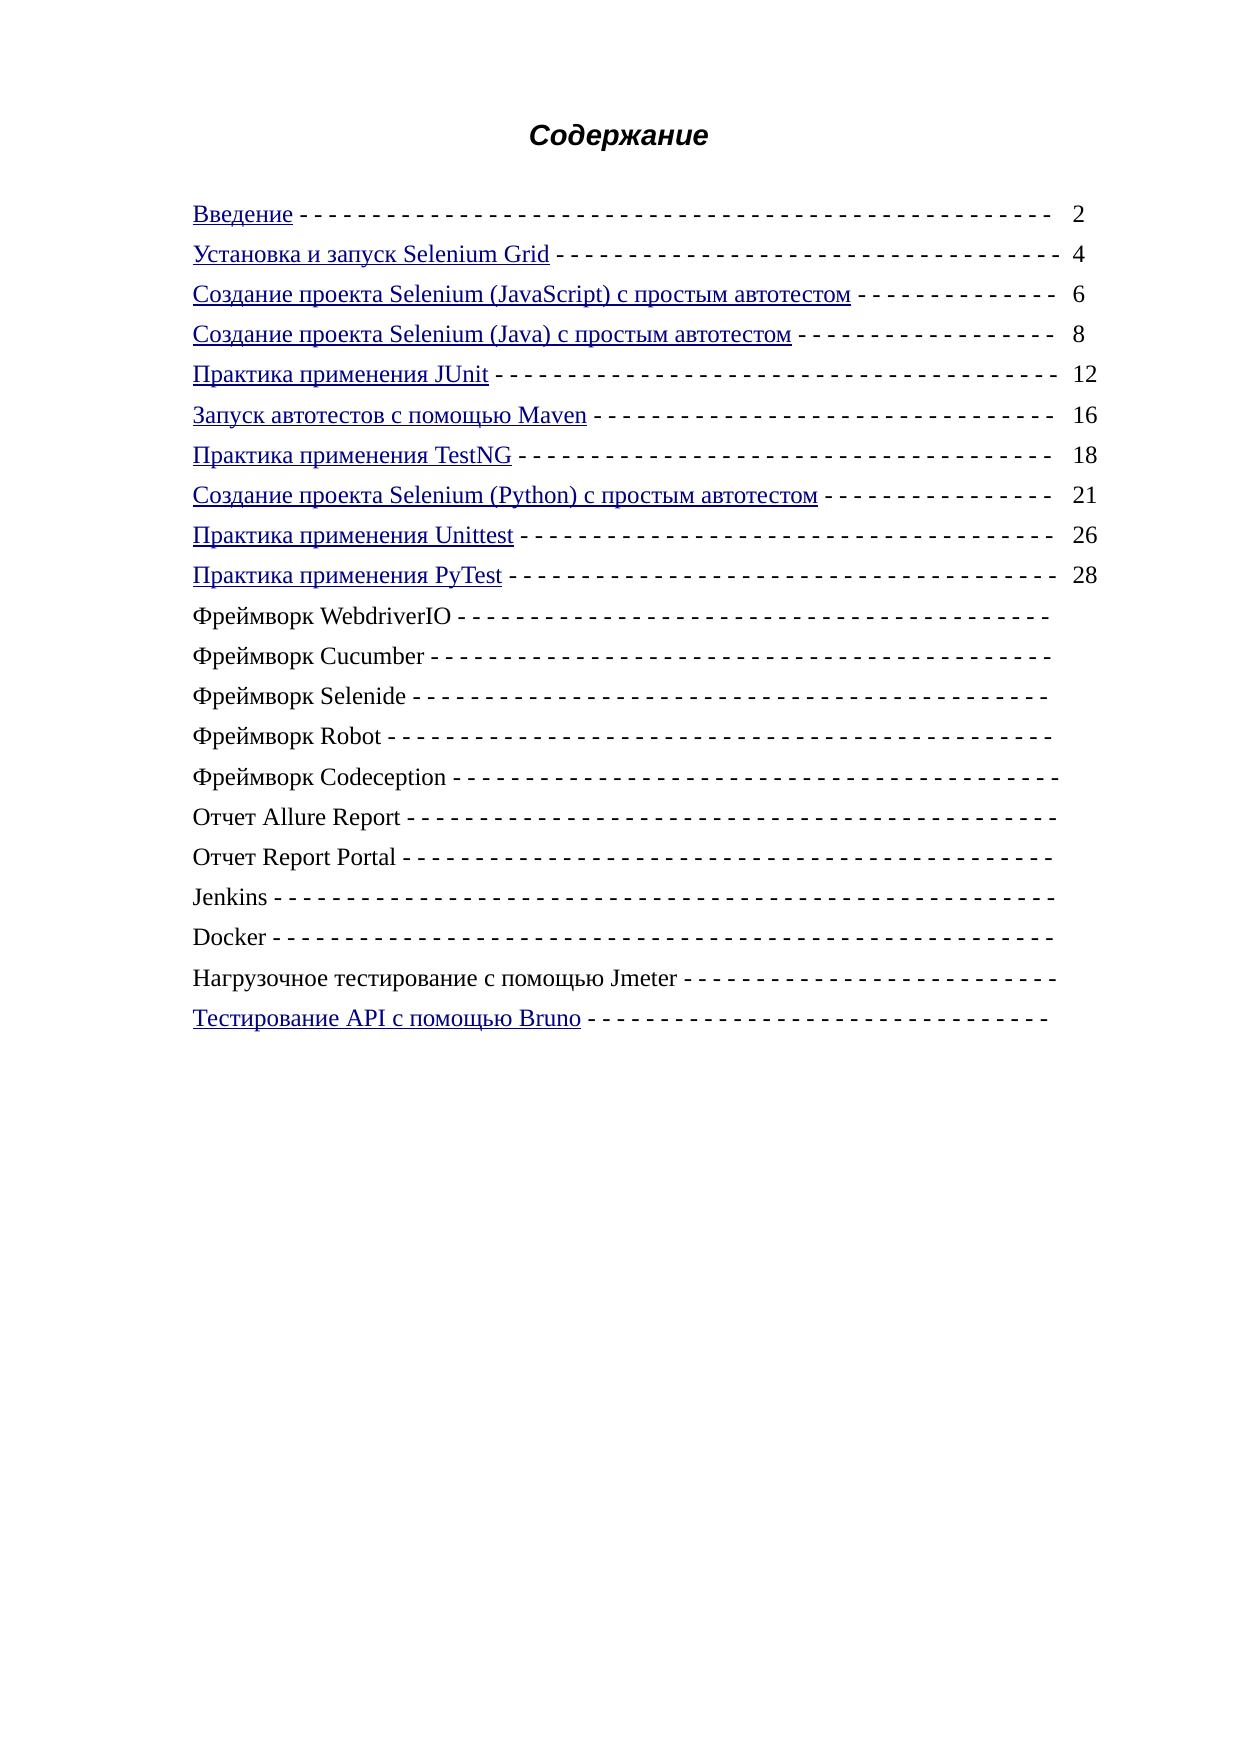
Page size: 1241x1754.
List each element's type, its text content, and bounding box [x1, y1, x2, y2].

table_cell [118, 876, 187, 917]
table_cell [1066, 957, 1122, 997]
table_cell Практика применения Unittest - - - - - - - - - - - - - - - - - - - - - - - - - - - - - - - - - - - - - [187, 515, 1066, 555]
table_cell Нагрузочное тестирование с помощью Jmeter - - - - - - - - - - - - - - - - - - - - - - - - - - [187, 957, 1066, 997]
table_cell Jenkins - - - - - - - - - - - - - - - - - - - - - - - - - - - - - - - - - - - - - - - - - - - - - - - - - - - - - - [187, 876, 1066, 917]
table_cell [118, 474, 187, 514]
table_cell Docker - - - - - - - - - - - - - - - - - - - - - - - - - - - - - - - - - - - - - - - - - - - - - - - - - - - - - - [187, 917, 1066, 957]
table_cell [1066, 876, 1122, 917]
table_cell [118, 394, 187, 434]
table_cell [1066, 595, 1122, 635]
subtitle Содержание [118, 118, 1122, 152]
table_header 2 [1066, 193, 1122, 233]
table_cell [1066, 997, 1122, 1037]
table_cell [118, 675, 187, 716]
table_cell 6 [1066, 273, 1122, 313]
table_cell [1066, 796, 1122, 836]
table_cell 18 [1066, 434, 1122, 474]
table_cell 8 [1066, 314, 1122, 354]
table_cell [1066, 635, 1122, 675]
table_cell [118, 796, 187, 836]
table_cell Отчет Report Portal - - - - - - - - - - - - - - - - - - - - - - - - - - - - - - - - - - - - - - - - - - - - - [187, 836, 1066, 876]
table_cell Практика применения TestNG - - - - - - - - - - - - - - - - - - - - - - - - - - - - - - - - - - - - - [187, 434, 1066, 474]
table_cell [118, 314, 187, 354]
table_cell Запуск автотестов с помощью Maven - - - - - - - - - - - - - - - - - - - - - - - - - - - - - - - - [187, 394, 1066, 434]
table_cell [118, 957, 187, 997]
table_cell Установка и запуск Selenium Grid - - - - - - - - - - - - - - - - - - - - - - - - - - - - - - - - - - - [187, 233, 1066, 273]
table_cell Создание проекта Selenium (JavaScript) с простым автотестом - - - - - - - - - - - - - - [187, 273, 1066, 313]
table_cell [118, 997, 187, 1037]
table_cell [118, 273, 187, 313]
table_cell Создание проекта Selenium (Java) с простым автотестом - - - - - - - - - - - - - - - - - - [187, 314, 1066, 354]
table_cell Практика применения JUnit - - - - - - - - - - - - - - - - - - - - - - - - - - - - - - - - - - - - - - - [187, 354, 1066, 394]
table_cell [118, 635, 187, 675]
table_cell Фреймворк Selenide - - - - - - - - - - - - - - - - - - - - - - - - - - - - - - - - - - - - - - - - - - - - [187, 675, 1066, 716]
table_cell [1066, 917, 1122, 957]
table_cell [118, 354, 187, 394]
table_cell Тестирование API с помощью Bruno - - - - - - - - - - - - - - - - - - - - - - - - - - - - - - - - [187, 997, 1066, 1037]
table_cell [118, 756, 187, 796]
table_cell 28 [1066, 555, 1122, 595]
table_cell 12 [1066, 354, 1122, 394]
table_cell [118, 434, 187, 474]
table_cell [1066, 675, 1122, 716]
table_cell 21 [1066, 474, 1122, 514]
table_cell 26 [1066, 515, 1122, 555]
table_cell Практика применения PyTest - - - - - - - - - - - - - - - - - - - - - - - - - - - - - - - - - - - - - - [187, 555, 1066, 595]
table_cell [1066, 716, 1122, 756]
table_cell Отчет Allure Report - - - - - - - - - - - - - - - - - - - - - - - - - - - - - - - - - - - - - - - - - - - - - [187, 796, 1066, 836]
table_cell Фреймворк Codeception - - - - - - - - - - - - - - - - - - - - - - - - - - - - - - - - - - - - - - - - - - [187, 756, 1066, 796]
table_cell [118, 716, 187, 756]
table_header Введение - - - - - - - - - - - - - - - - - - - - - - - - - - - - - - - - - - - - - - - - - - - - - - - - - - - - [187, 193, 1066, 233]
table_cell [1066, 836, 1122, 876]
table_cell Фреймворк Cucumber - - - - - - - - - - - - - - - - - - - - - - - - - - - - - - - - - - - - - - - - - - - [187, 635, 1066, 675]
table_cell Фреймворк Robot - - - - - - - - - - - - - - - - - - - - - - - - - - - - - - - - - - - - - - - - - - - - - - [187, 716, 1066, 756]
table_cell Фреймворк WebdriverIO - - - - - - - - - - - - - - - - - - - - - - - - - - - - - - - - - - - - - - - - - [187, 595, 1066, 635]
table_cell 4 [1066, 233, 1122, 273]
table_cell [118, 515, 187, 555]
table_cell [118, 836, 187, 876]
table_cell [118, 555, 187, 595]
table_cell [118, 233, 187, 273]
table_header [118, 193, 187, 233]
table_cell [118, 595, 187, 635]
table_cell [118, 917, 187, 957]
table_cell 16 [1066, 394, 1122, 434]
table_cell Создание проекта Selenium (Python) с простым автотестом - - - - - - - - - - - - - - - - [187, 474, 1066, 514]
table_cell [1066, 756, 1122, 796]
